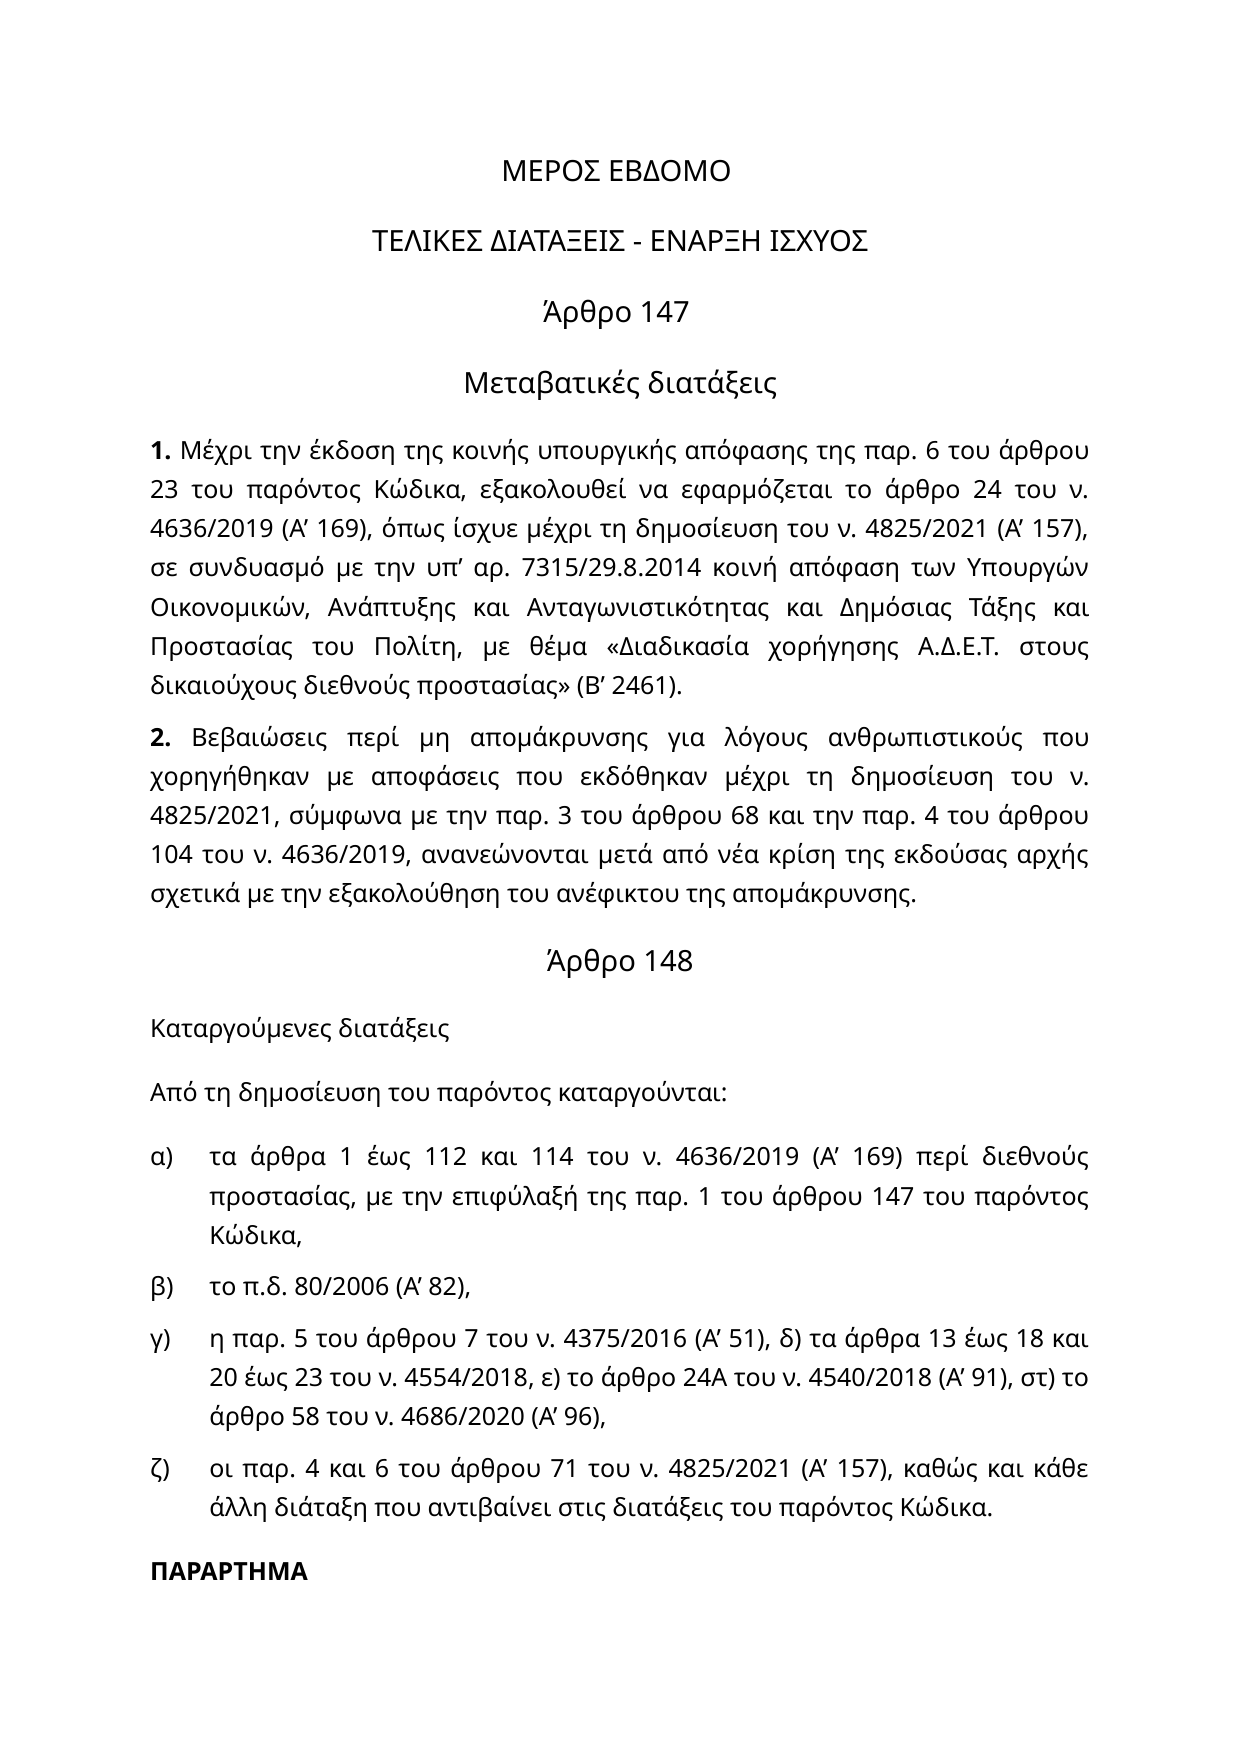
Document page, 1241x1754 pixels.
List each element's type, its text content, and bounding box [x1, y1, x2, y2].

text Καταργούμενες διατάξεις [150, 1011, 1090, 1045]
text 1. Μέχρι την έκδοση της κοινής υπουργικής απόφασης της παρ. 6 του άρθρου 23 του παρόντος Κώδικα, εξακολουθεί να εφαρμόζεται το άρθρο 24 του ν. 4636/2019 (Α’ 169), όπως ίσχυε μέχρι τη δημοσίευση του ν. 4825/2021 (Α’ 157), σε συνδυασμό με την υπ’ αρ. 7315/29.8.2014 κοινή απόφαση των Υπουργών Οικονομικών, Ανάπτυξης και Ανταγωνιστικότητας και Δημόσιας Τάξης και Προστασίας του Πολίτη, με θέμα «Διαδικασία χορήγησης Α.Δ.Ε.Τ. στους δικαιούχους διεθνούς προστασίας» (Β’ 2461). [150, 432, 1090, 702]
list γ) η παρ. 5 του άρθρου 7 του ν. 4375/2016 (Α’ 51), δ) τα άρθρα 13 έως 18 και 20 έως 23 του ν. 4554/2018, ε) το άρθρο 24Α του ν. 4540/2018 (Α’ 91), στ) το άρθρο 58 του ν. 4686/2020 (Α’ 96), [150, 1321, 1090, 1433]
list α) τα άρθρα 1 έως 112 και 114 του ν. 4636/2019 (Α’ 169) περί διεθνούς προστασίας, με την επιφύλαξή της παρ. 1 του άρθρου 147 του παρόντος Κώδικα, [150, 1139, 1090, 1251]
text Από τη δημοσίευση του παρόντος καταργούνται: [150, 1075, 1090, 1109]
subtitle ΜΕΡΟΣ ΕΒΔΟΜΟ [150, 150, 1090, 190]
subtitle Άρθρο 148 [150, 940, 1090, 980]
subtitle Άρθρο 147 [150, 291, 1090, 331]
subtitle Μεταβατικές διατάξεις [150, 362, 1090, 402]
text 2. Βεβαιώσεις περί μη απομάκρυνσης για λόγους ανθρωπιστικούς που χορηγήθηκαν με αποφάσεις που εκδόθηκαν μέχρι τη δημοσίευση του ν. 4825/2021, σύμφωνα με την παρ. 3 του άρθρου 68 και την παρ. 4 του άρθρου 104 του ν. 4636/2019, ανανεώνονται μετά από νέα κρίση της εκδούσας αρχής σχετικά με την εξακολούθηση του ανέφικτου της απομάκρυνσης. [150, 719, 1090, 910]
list β) το π.δ. 80/2006 (Α’ 82), [150, 1269, 1090, 1303]
list ζ) οι παρ. 4 και 6 του άρθρου 71 του ν. 4825/2021 (Α’ 157), καθώς και κάθε άλλη διάταξη που αντιβαίνει στις διατάξεις του παρόντος Κώδικα. [150, 1451, 1090, 1524]
subtitle ΤΕΛΙΚΕΣ ΔΙΑΤΑΞΕΙΣ - ΕΝΑΡΞΗ ΙΣΧΥΟΣ [150, 221, 1090, 260]
text ΠΑΡΑΡΤΗΜΑ [150, 1554, 1090, 1588]
